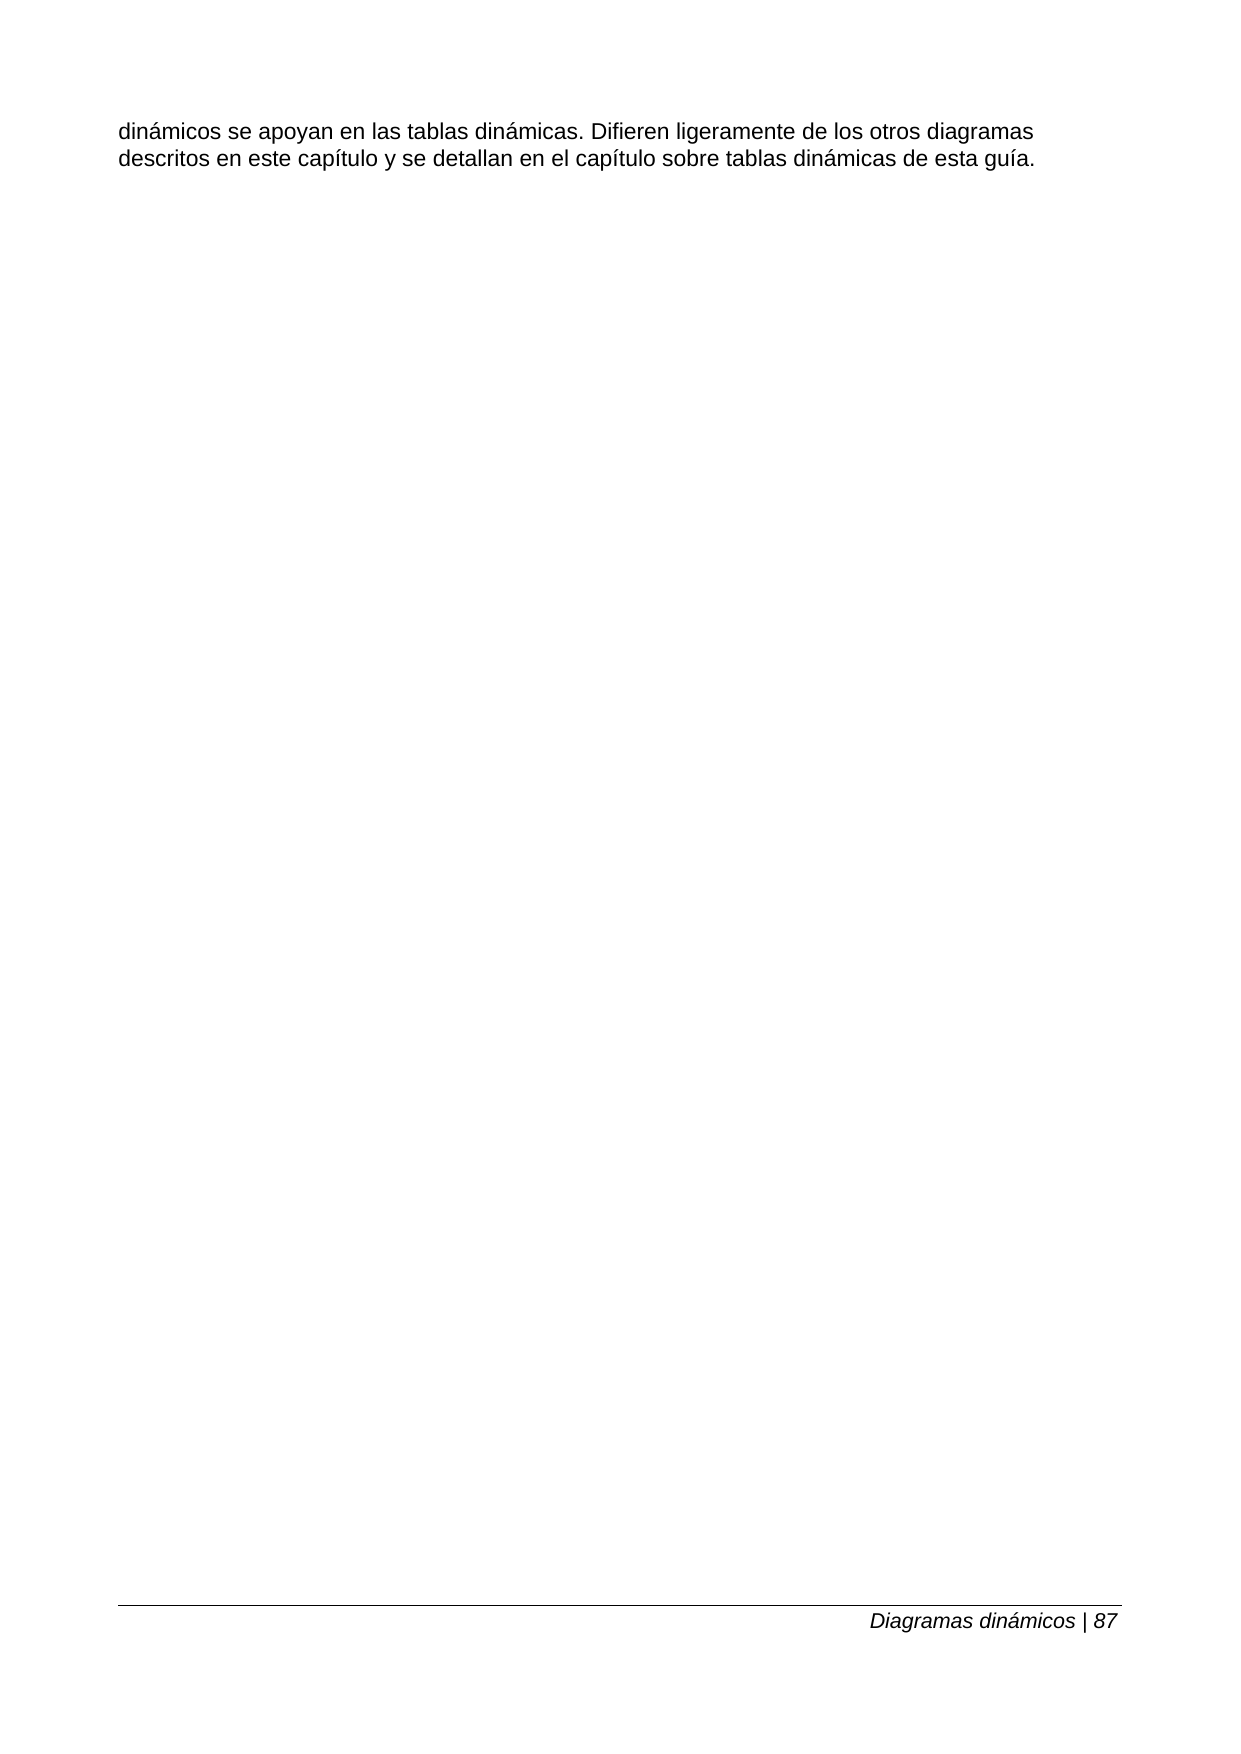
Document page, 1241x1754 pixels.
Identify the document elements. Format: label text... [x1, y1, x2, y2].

text dinámicos se apoyan en las tablas dinámicas. Difieren ligeramente de los otros diagramas descritos en este capítulo y se detallan en el capítulo sobre tablas dinámicas de esta guía. [118, 118, 1122, 171]
